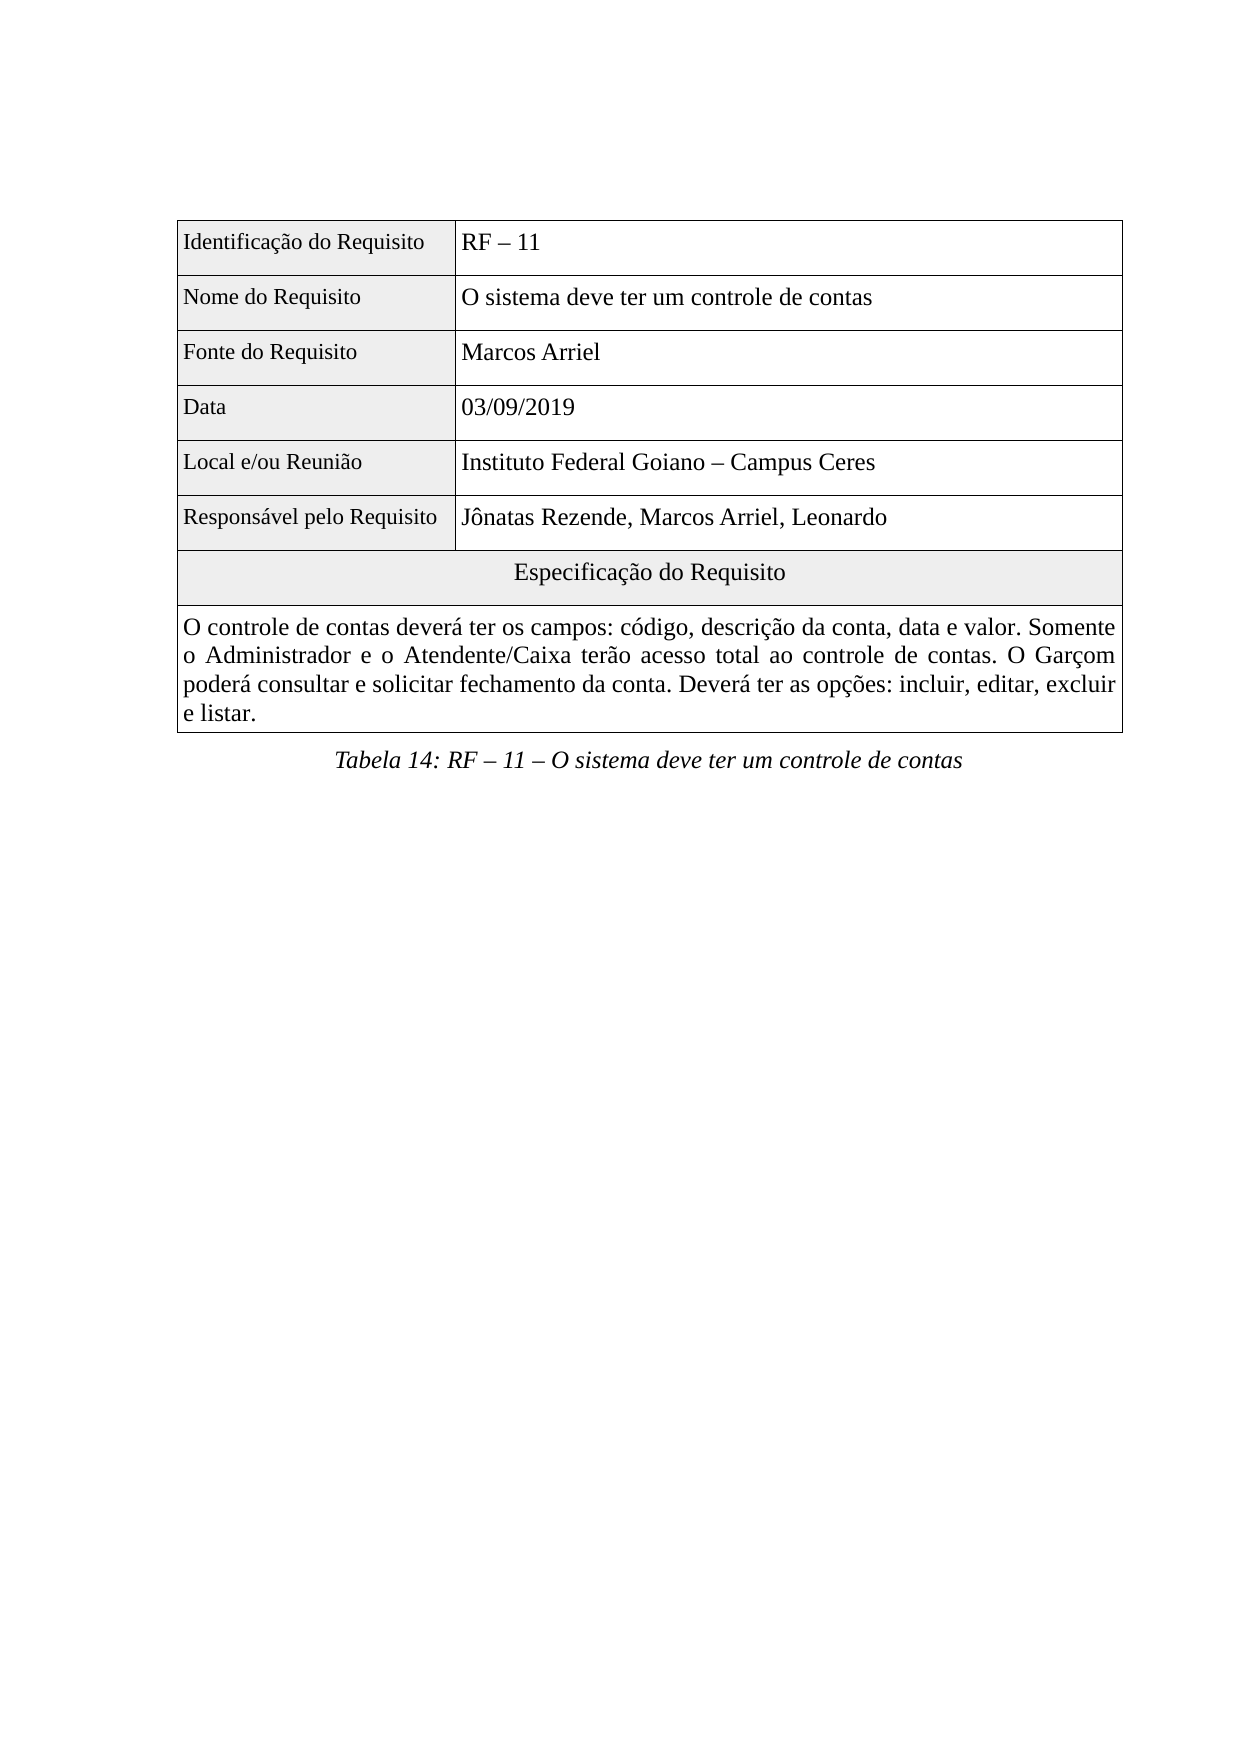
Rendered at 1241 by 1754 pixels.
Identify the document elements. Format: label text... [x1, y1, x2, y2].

table_cell Local e/ou Reunião [178, 441, 455, 495]
table_cell Marcos Arriel [456, 331, 1122, 385]
table_header RF – 11 [456, 221, 1122, 275]
table_cell Jônatas Rezende, Marcos Arriel, Leonardo [456, 496, 1122, 550]
table_cell Fonte do Requisito [178, 331, 455, 385]
table_cell Especificação do Requisito [178, 551, 1122, 605]
table_cell Responsável pelo Requisito [178, 496, 455, 550]
table_cell Data [178, 386, 455, 440]
table_cell O sistema deve ter um controle de contas [456, 276, 1122, 330]
table_cell Nome do Requisito [178, 276, 455, 330]
table_cell O controle de contas deverá ter os campos: código, descrição da conta, data e valor. Somente o Administrador e o Atendente/Caixa terão acesso total ao controle de contas. O Garçom poderá consultar e solicitar fechamento da conta. Deverá ter as opções: incluir, editar, excluir e listar. [178, 606, 1122, 732]
table_cell Instituto Federal Goiano – Campus Ceres [456, 441, 1122, 495]
table_cell 03/09/2019 [456, 386, 1122, 440]
table_header Identificação do Requisito [178, 221, 455, 275]
text Tabela 14: RF – 11 – O sistema deve ter um controle de contas [177, 745, 1122, 774]
